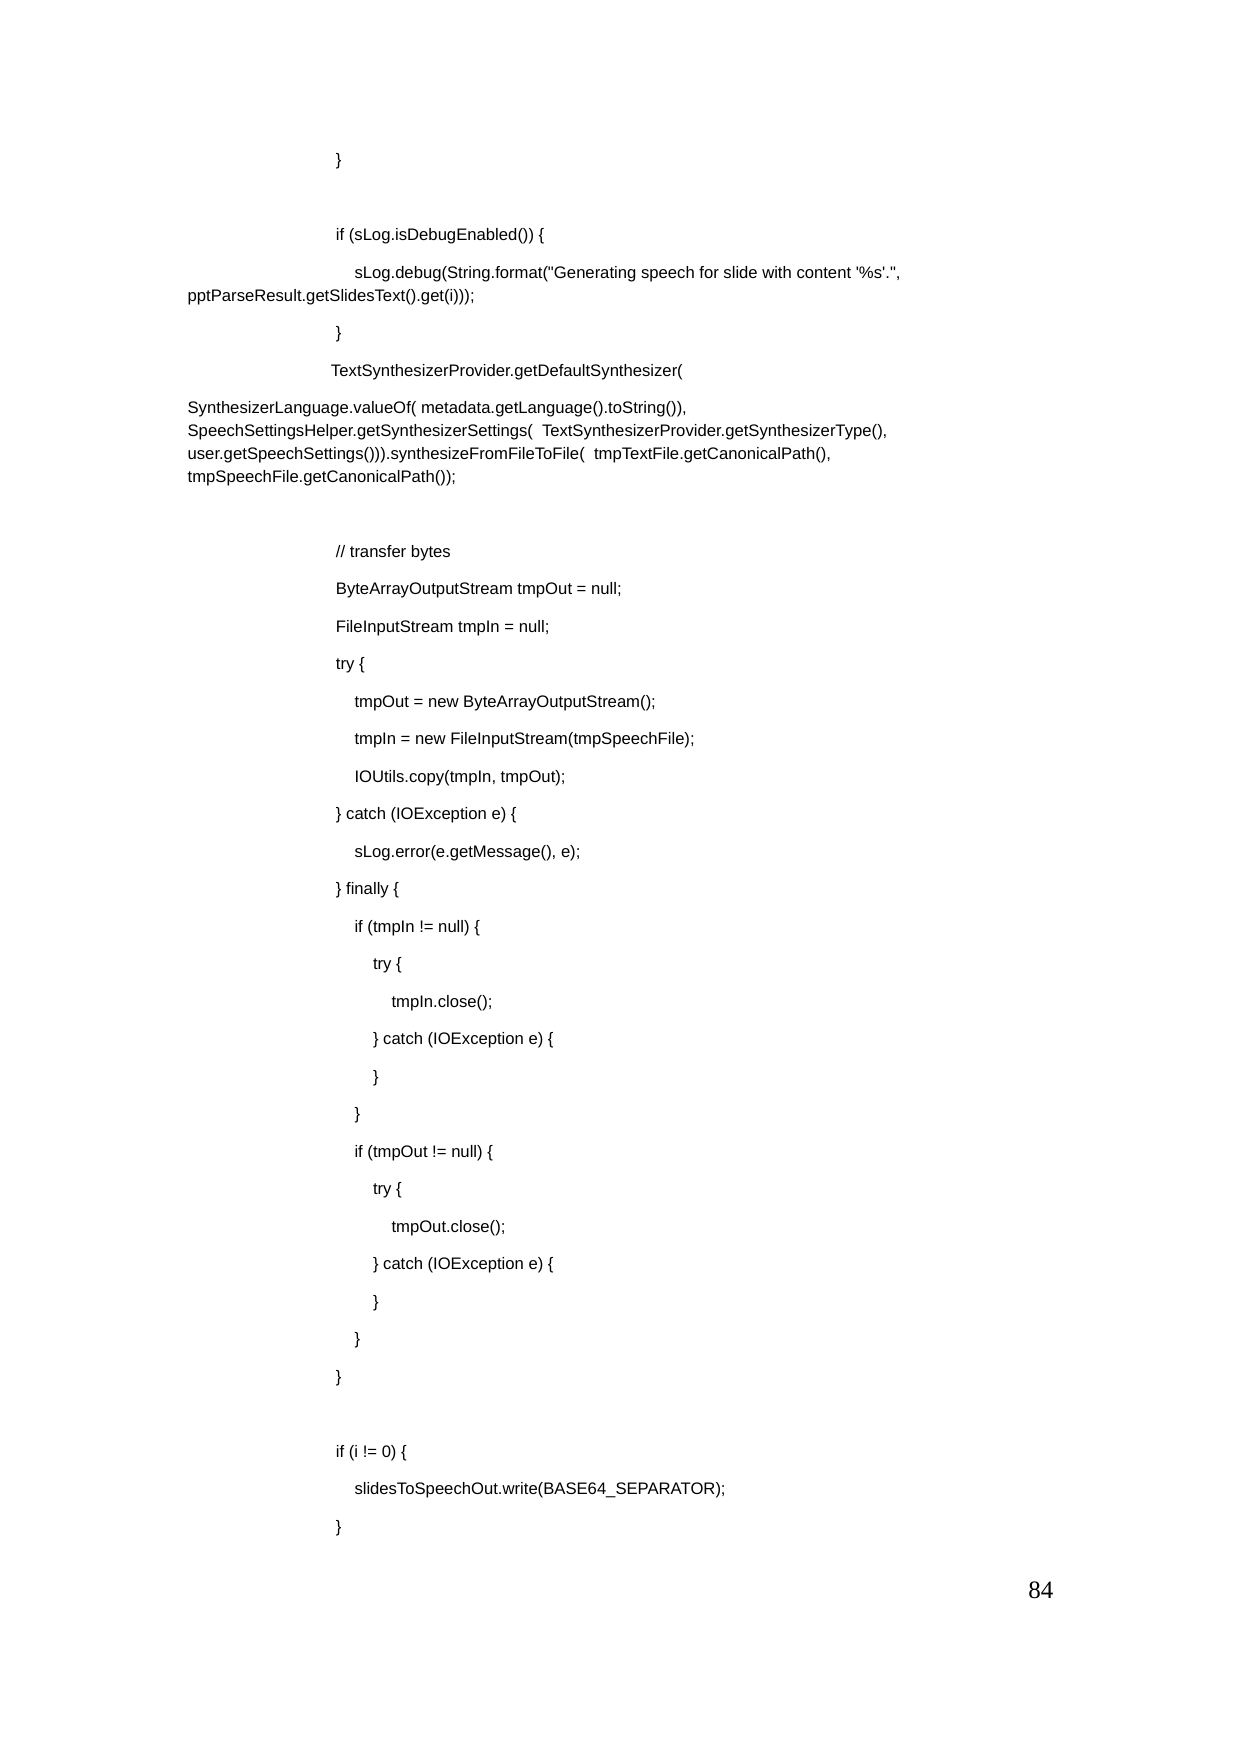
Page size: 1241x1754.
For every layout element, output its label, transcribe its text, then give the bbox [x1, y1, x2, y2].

text IOUtils.copy(tmpIn, tmpOut); [187, 767, 1053, 786]
text tmpIn.close(); [187, 992, 1053, 1011]
text } [187, 1067, 1053, 1086]
text tmpIn = new FileInputStream(tmpSpeechFile); [187, 729, 1053, 748]
text } catch (IOException e) { [187, 1029, 1053, 1048]
text } [187, 1517, 1053, 1536]
text sLog.error(e.getMessage(), e); [187, 842, 1053, 861]
text sLog.debug(String.format("Generating speech for slide with content '%s'.", pptParseResult.getSlidesText().get(i))); [187, 262, 1053, 304]
text SynthesizerLanguage.valueOf( metadata.getLanguage().toString()), SpeechSettingsHelper.getSynthesizerSettings( TextSynthesizerProvider.getSynthesizerType(), user.getSpeechSettings())).synthesizeFromFileToFile( tmpTextFile.getCanonicalPath(), tmpSpeechFile.getCanonicalPath()); [187, 398, 1053, 486]
text ByteArrayOutputStream tmpOut = null; [187, 579, 1053, 598]
text tmpOut = new ByteArrayOutputStream(); [187, 692, 1053, 711]
text TextSynthesizerProvider.getDefaultSynthesizer( [187, 360, 1053, 379]
text try { [187, 954, 1053, 973]
text if (tmpOut != null) { [187, 1142, 1053, 1161]
text if (tmpIn != null) { [187, 917, 1053, 936]
text } catch (IOException e) { [187, 1254, 1053, 1273]
text } [187, 1104, 1053, 1123]
text if (i != 0) { [187, 1442, 1053, 1461]
text } [187, 150, 1053, 169]
text } [187, 1329, 1053, 1348]
text if (sLog.isDebugEnabled()) { [187, 225, 1053, 244]
text } finally { [187, 879, 1053, 898]
text tmpOut.close(); [187, 1217, 1053, 1236]
text try { [187, 1179, 1053, 1198]
text FileInputStream tmpIn = null; [187, 617, 1053, 636]
text } [187, 1367, 1053, 1386]
text // transfer bytes [187, 542, 1053, 561]
text try { [187, 654, 1053, 673]
text } catch (IOException e) { [187, 804, 1053, 823]
text } [187, 323, 1053, 342]
text slidesToSpeechOut.write(BASE64_SEPARATOR); [187, 1479, 1053, 1498]
text } [187, 1292, 1053, 1311]
